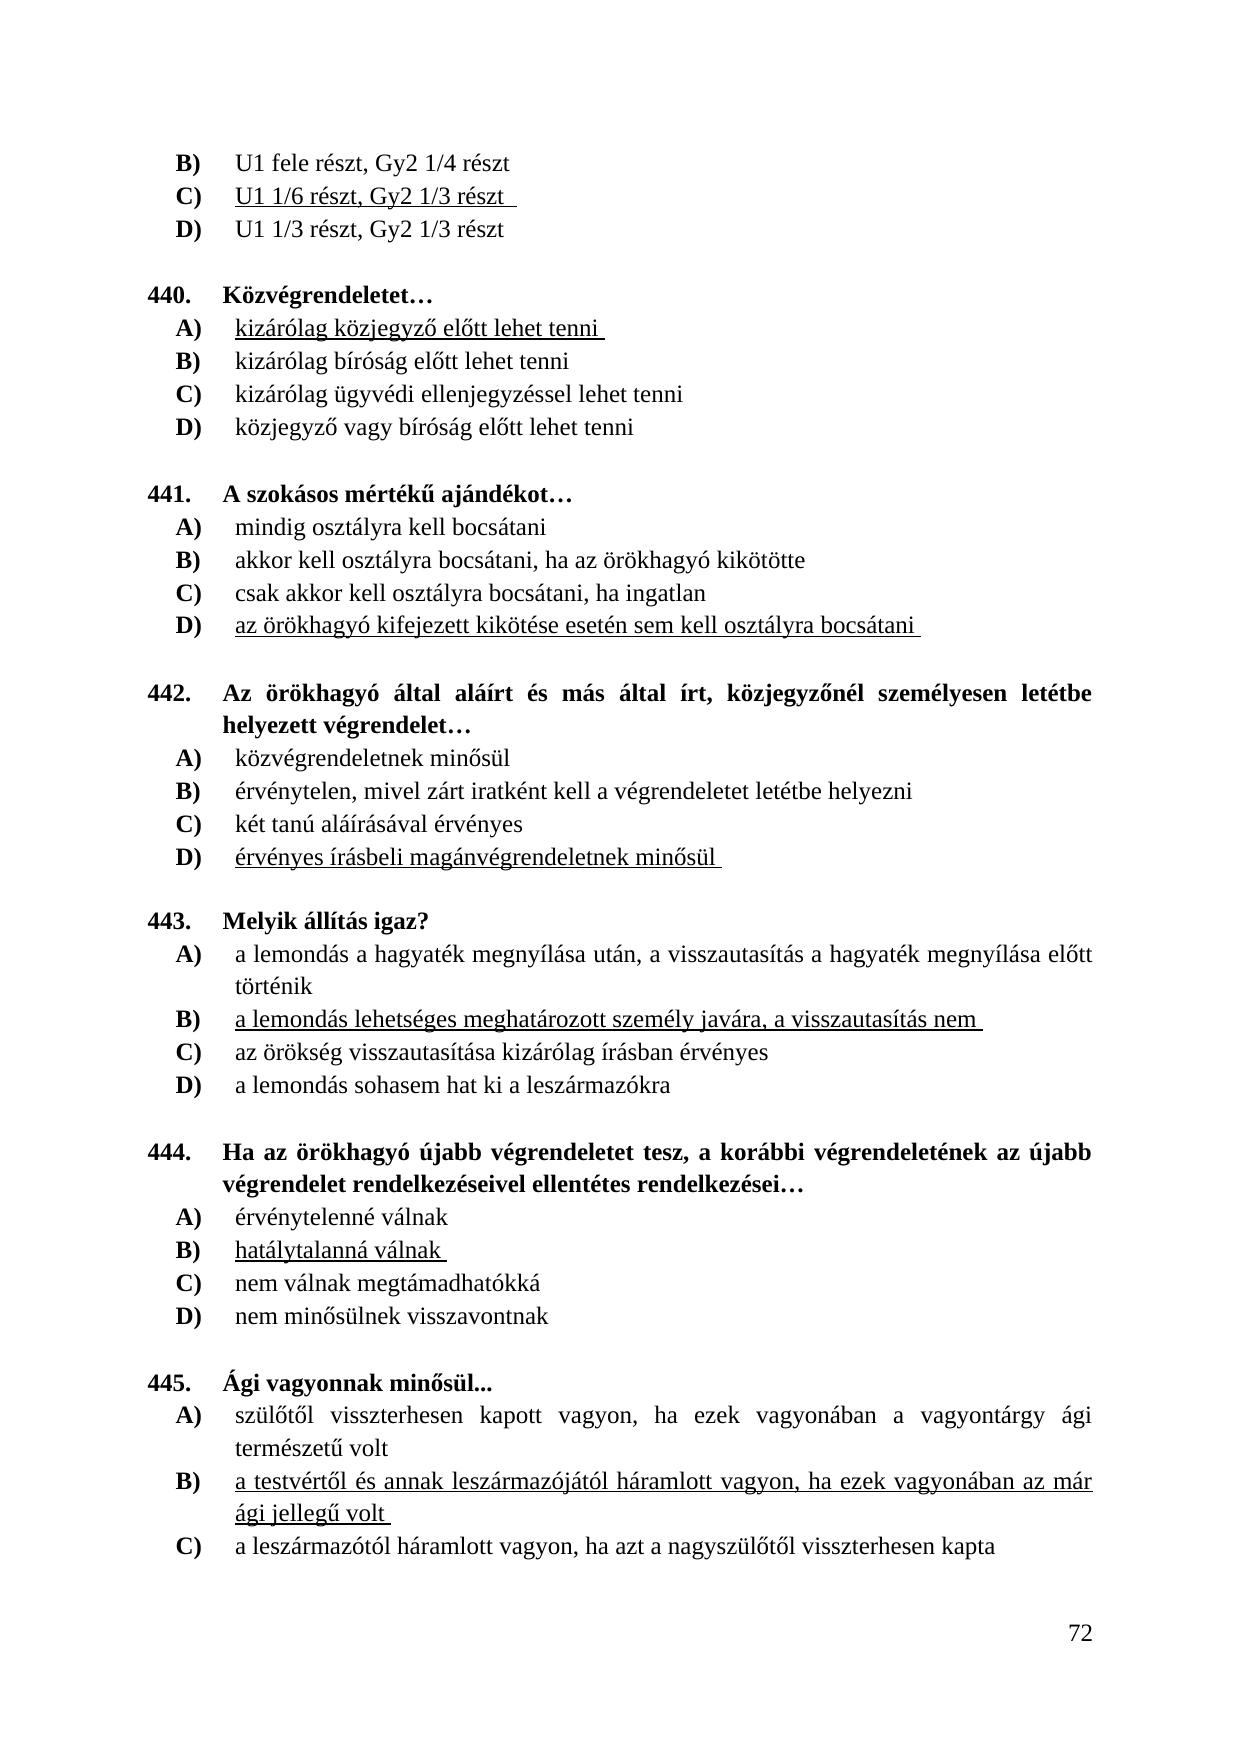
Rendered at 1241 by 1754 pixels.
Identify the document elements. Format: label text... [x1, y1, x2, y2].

list kizárólag közjegyző előtt lehet tenni [175, 313, 1093, 342]
list az örökhagyó kifejezett kikötése esetén sem kell osztályra bocsátani [175, 611, 1093, 639]
list a leszármazótól háramlott vagyon, ha azt a nagyszülőtől visszterhesen kapta [175, 1531, 1093, 1560]
list U1 1/3 részt, Gy2 1/3 részt [175, 214, 1093, 243]
list az örökség visszautasítása kizárólag írásban érvényes [175, 1037, 1093, 1066]
list akkor kell osztályra bocsátani, ha az örökhagyó kikötötte [175, 545, 1093, 573]
list mindig osztályra kell bocsátani [175, 512, 1093, 541]
list a lemondás lehetséges meghatározott személy javára, a visszautasítás nem [175, 1004, 1093, 1033]
list hatálytalanná válnak [175, 1235, 1093, 1264]
list U1 fele részt, Gy2 1/4 részt [175, 148, 1093, 177]
list a testvértől és annak leszármazójától háramlott vagyon, ha ezek vagyonában az már ági jellegű volt [175, 1466, 1093, 1527]
list közjegyző vagy bíróság előtt lehet tenni [175, 412, 1093, 441]
list érvénytelen, mivel zárt iratként kell a végrendeletet letétbe helyezni [175, 776, 1093, 805]
list nem válnak megtámadhatókká [175, 1268, 1093, 1297]
list csak akkor kell osztályra bocsátani, ha ingatlan [175, 578, 1093, 606]
list érvénytelenné válnak [175, 1202, 1093, 1231]
list érvényes írásbeli magánvégrendeletnek minősül [175, 842, 1093, 871]
list nem minősülnek visszavontnak [175, 1301, 1093, 1330]
list Ági vagyonnak minősül... [147, 1368, 1093, 1396]
list két tanú aláírásával érvényes [175, 809, 1093, 838]
list U1 1/6 részt, Gy2 1/3 részt [175, 181, 1093, 210]
list Ha az örökhagyó újabb végrendeletet tesz, a korábbi végrendeletének az újabb végrendelet rendelkezéseivel ellentétes rendelkezései… [147, 1137, 1093, 1198]
list Az örökhagyó által aláírt és más által írt, közjegyzőnél személyesen letétbe helyezett végrendelet… [147, 678, 1093, 739]
list a lemondás sohasem hat ki a leszármazókra [175, 1070, 1093, 1099]
list Melyik állítás igaz? [147, 906, 1093, 935]
list a lemondás a hagyaték megnyílása után, a visszautasítás a hagyaték megnyílása előtt történik [175, 939, 1093, 1000]
list kizárólag ügyvédi ellenjegyzéssel lehet tenni [175, 379, 1093, 408]
list A szokásos mértékű ajándékot… [147, 479, 1093, 508]
list Közvégrendeletet… [147, 280, 1093, 309]
list kizárólag bíróság előtt lehet tenni [175, 346, 1093, 375]
list közvégrendeletnek minősül [175, 743, 1093, 772]
list szülőtől visszterhesen kapott vagyon, ha ezek vagyonában a vagyontárgy ági természetű volt [175, 1401, 1093, 1462]
